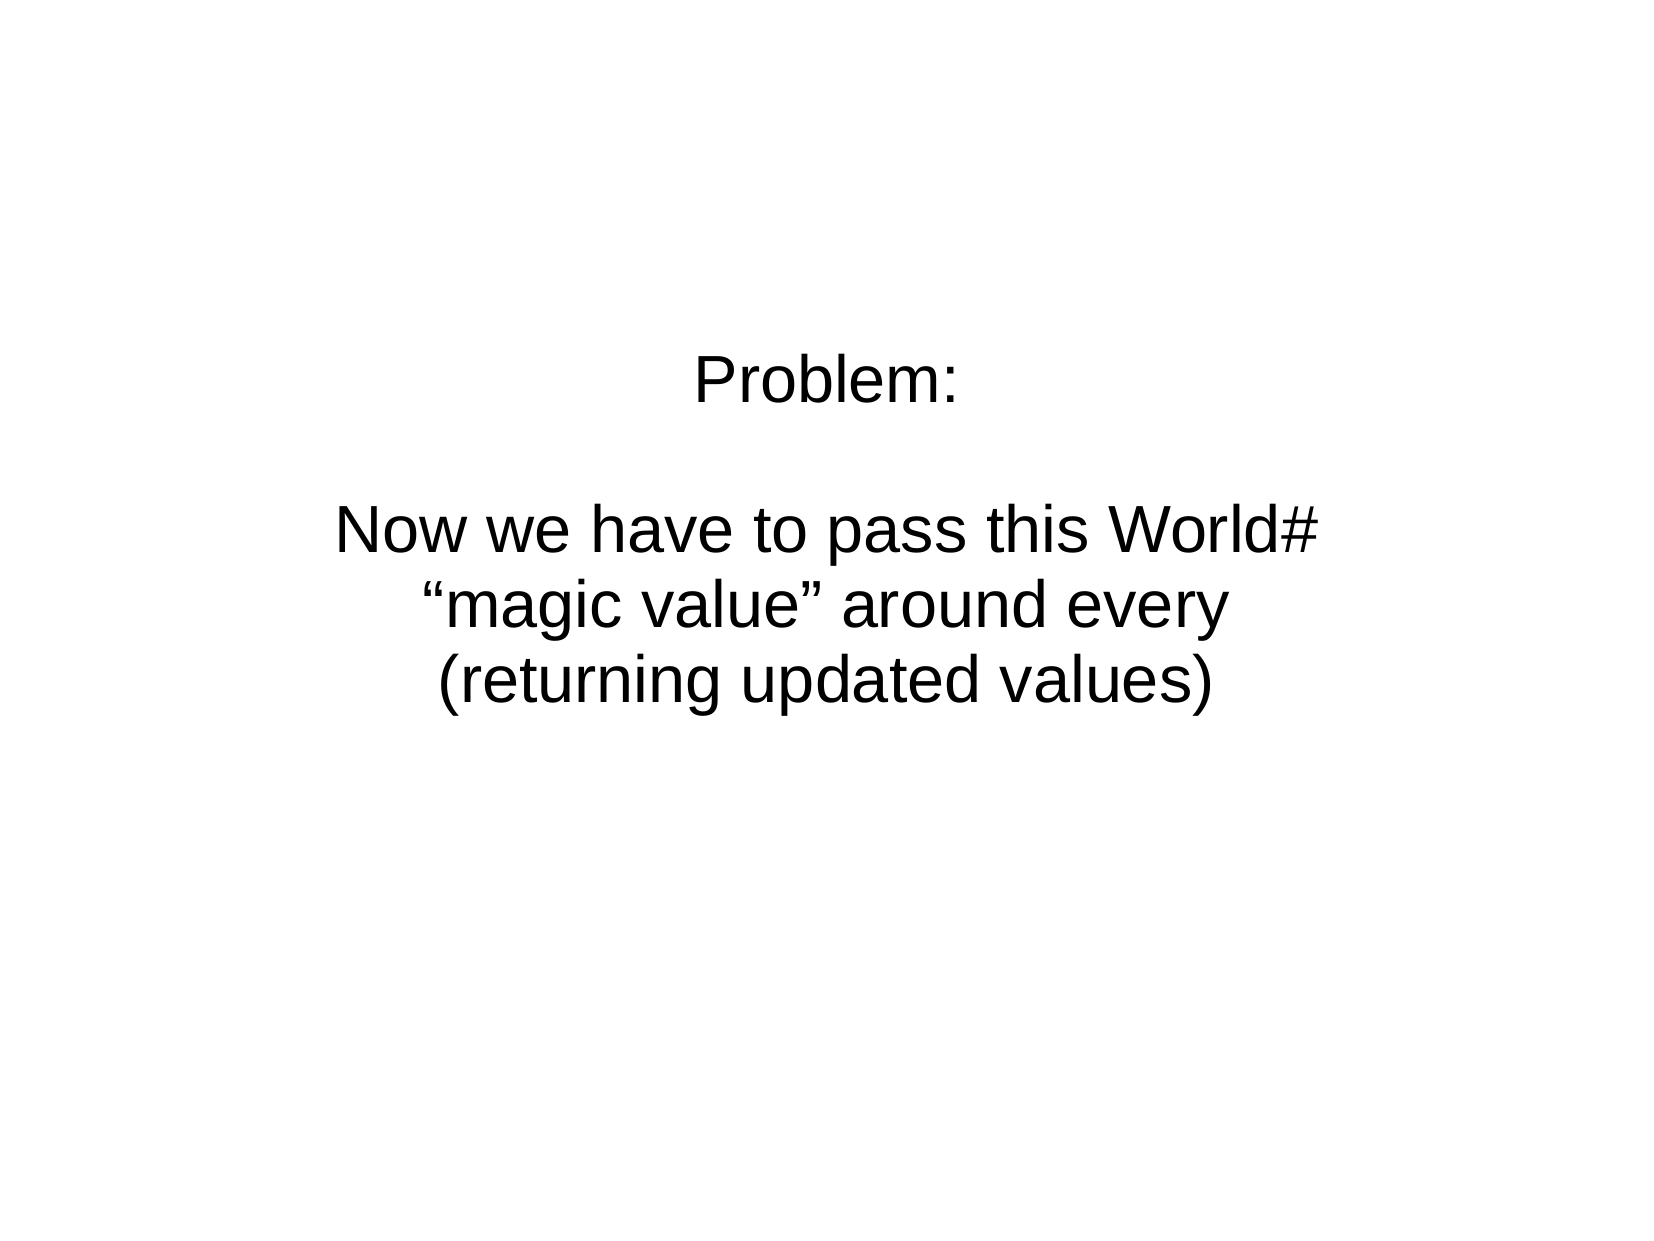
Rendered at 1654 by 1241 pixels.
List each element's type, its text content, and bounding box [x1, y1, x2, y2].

subtitle Problem: Now we have to pass this World# “magic value” around every (returning updated values) [82, 49, 1571, 1010]
